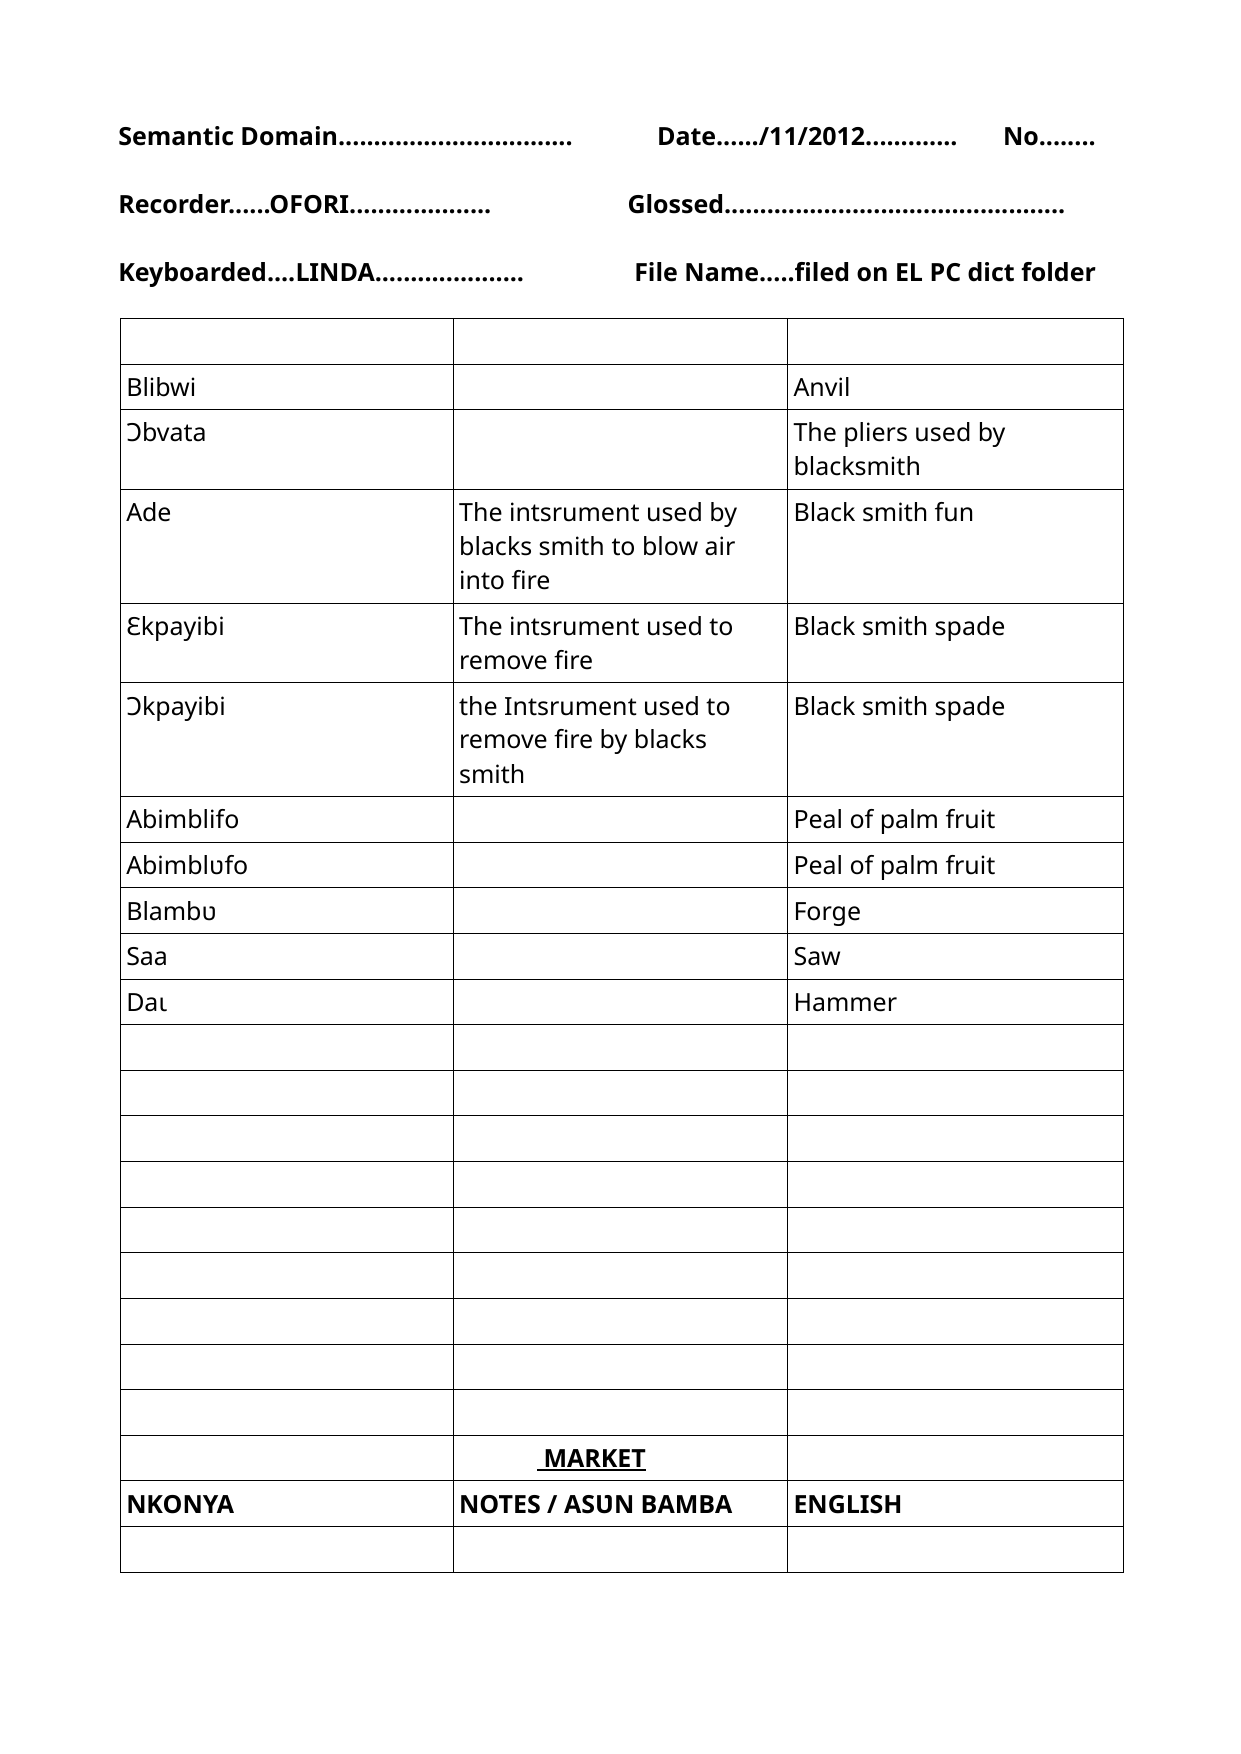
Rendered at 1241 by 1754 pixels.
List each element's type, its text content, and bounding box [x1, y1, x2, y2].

table_cell [454, 1071, 787, 1115]
table_cell [121, 1253, 453, 1298]
table_cell [454, 934, 787, 978]
table_cell Hammer [788, 980, 1123, 1024]
table_cell [121, 1390, 453, 1435]
table_cell [454, 797, 787, 842]
table_cell [454, 980, 787, 1024]
table_cell [454, 1116, 787, 1161]
table_cell [788, 1390, 1123, 1435]
table_cell Black smith spade [788, 683, 1123, 796]
table_cell [454, 843, 787, 887]
table_cell Peal of palm fruit [788, 797, 1123, 842]
table_cell [121, 319, 453, 363]
table_cell [788, 1162, 1123, 1207]
table_cell [121, 1436, 453, 1480]
table_cell Abimblifo [121, 797, 453, 842]
table_cell Forge [788, 888, 1123, 933]
table_cell [454, 1390, 787, 1435]
table_cell NKONYA [121, 1481, 453, 1526]
table_cell The pliers used by blacksmith [788, 410, 1123, 489]
table_cell [788, 319, 1123, 363]
table_cell The intsrument used by blacks smith to blow air into fire [454, 490, 787, 603]
table_cell Anvil [788, 365, 1123, 409]
table_cell [788, 1527, 1123, 1572]
table_cell [788, 1345, 1123, 1389]
table_cell Blibwi [121, 365, 453, 409]
table_cell [121, 1071, 453, 1115]
table_cell [788, 1116, 1123, 1161]
table_cell the Intsrument used to remove fire by blacks smith [454, 683, 787, 796]
table_cell Saw [788, 934, 1123, 978]
table_cell Blambʋ [121, 888, 453, 933]
table_cell [788, 1436, 1123, 1480]
table_cell [788, 1299, 1123, 1343]
table_cell The intsrument used to remove fire [454, 604, 787, 682]
table_cell [454, 1162, 787, 1207]
table_cell [121, 1025, 453, 1070]
table_cell [788, 1071, 1123, 1115]
table_cell [788, 1253, 1123, 1298]
table_cell Peal of palm fruit [788, 843, 1123, 887]
table_cell [121, 1208, 453, 1252]
table_cell Abimblʋfo [121, 843, 453, 887]
table_cell [121, 1116, 453, 1161]
table_cell [454, 1299, 787, 1343]
table_cell [454, 365, 787, 409]
table_cell Ɔbvata [121, 410, 453, 489]
table_cell [121, 1299, 453, 1343]
table_cell [454, 1527, 787, 1572]
table_cell [121, 1345, 453, 1389]
table_cell NOTES / ASƲN BAMBA [454, 1481, 787, 1526]
table_cell ENGLISH [788, 1481, 1123, 1526]
table_cell [454, 319, 787, 363]
table_cell Ade [121, 490, 453, 603]
table_cell Ɛkpayibi [121, 604, 453, 682]
table_cell Black smith spade [788, 604, 1123, 682]
table_cell Black smith fun [788, 490, 1123, 603]
table_cell Daɩ [121, 980, 453, 1024]
table_cell [121, 1527, 453, 1572]
table_cell [454, 1253, 787, 1298]
table_cell MARKET [454, 1436, 787, 1480]
table_cell Ɔkpayibi [121, 683, 453, 796]
table_cell [121, 1162, 453, 1207]
table_cell Saa [121, 934, 453, 978]
table_cell [454, 1345, 787, 1389]
table_cell [454, 410, 787, 489]
table_cell [454, 888, 787, 933]
table_cell [788, 1208, 1123, 1252]
table_cell [454, 1025, 787, 1070]
table_cell [788, 1025, 1123, 1070]
table_cell [454, 1208, 787, 1252]
